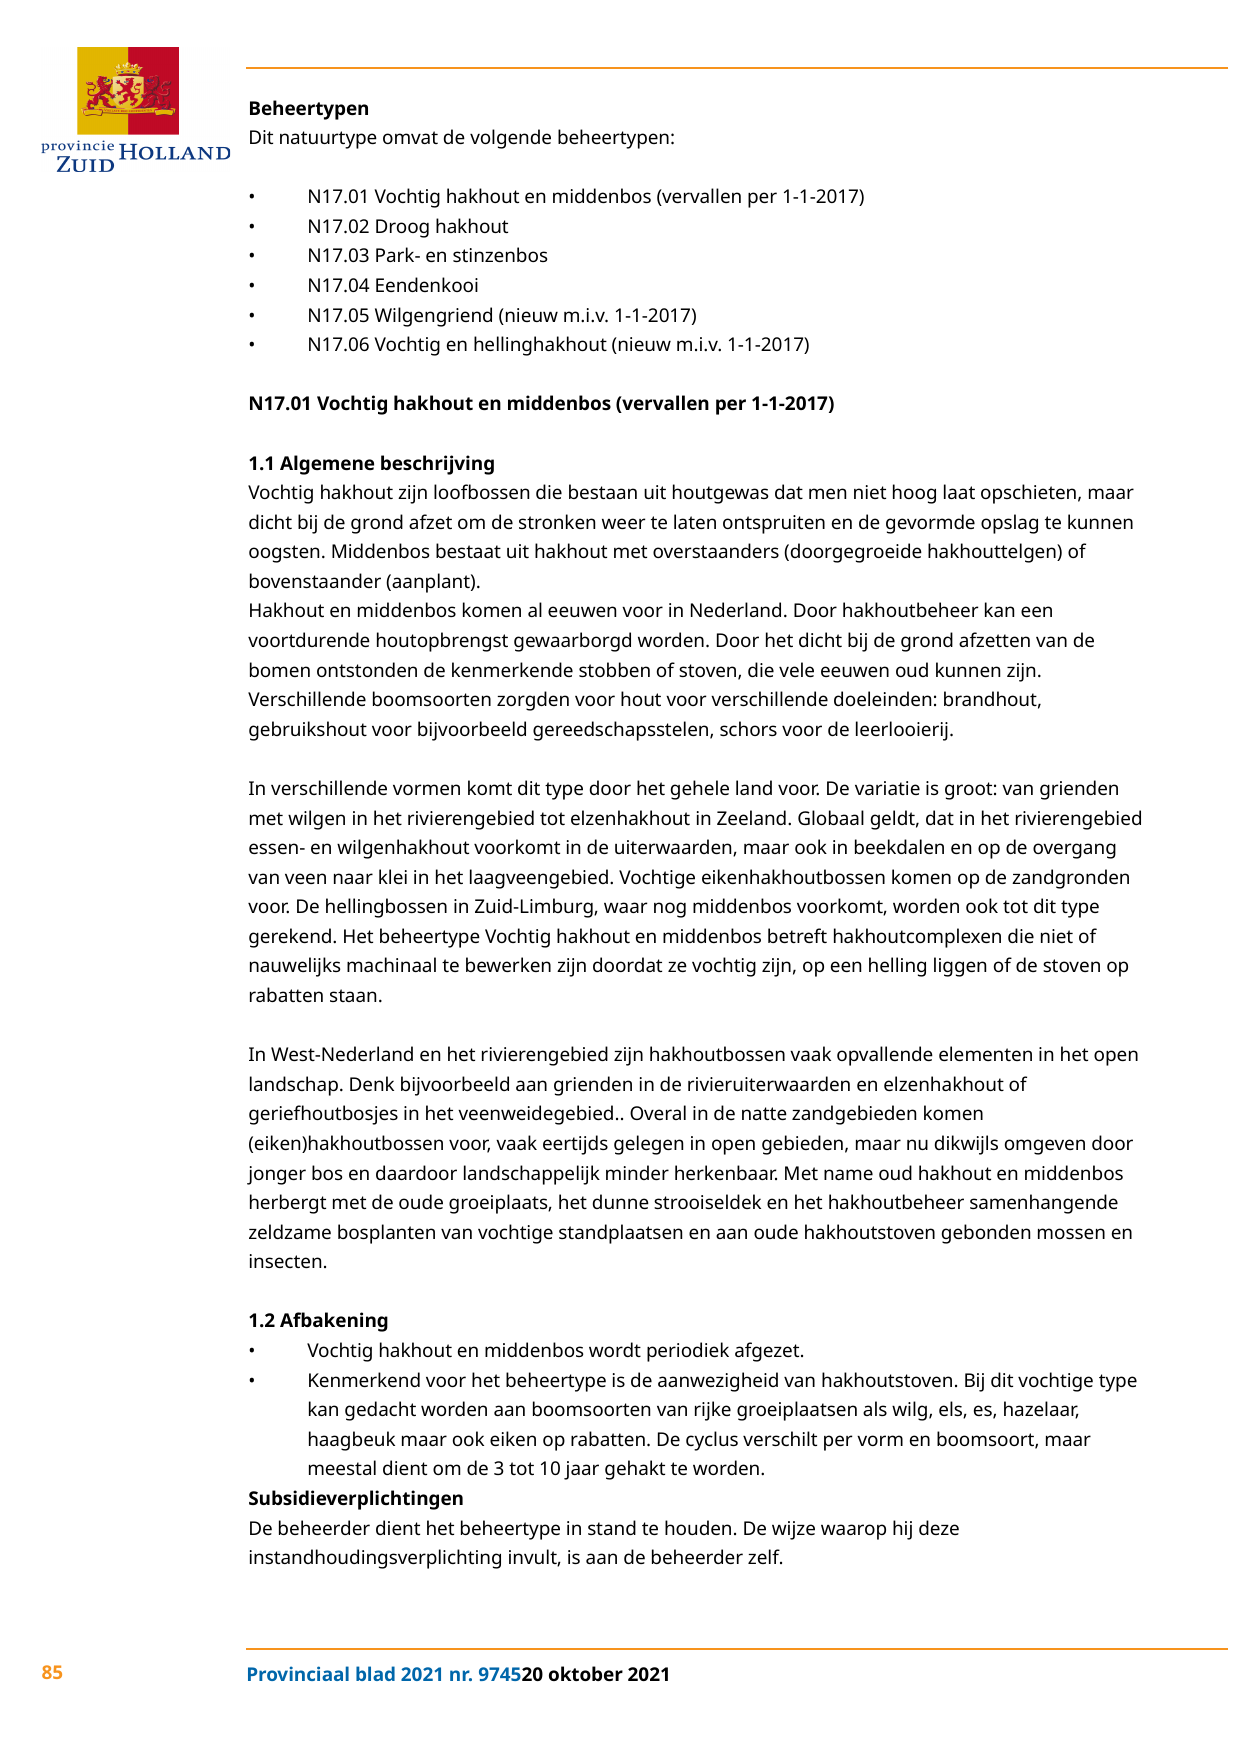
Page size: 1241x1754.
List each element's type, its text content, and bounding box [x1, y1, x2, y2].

text In West-Nederland en het rivierengebied zijn hakhoutbossen vaak opvallende elementen in het open landschap. Denk bijvoorbeeld aan grienden in de rivieruiterwaarden en elzenhakhout of geriefhoutbosjes in het veenweidegebied.. Overal in de natte zandgebieden komen (eiken)hakhoutbossen voor, vaak eertijds gelegen in open gebieden, maar nu dikwijls omgeven door jonger bos en daardoor landschappelijk minder herkenbaar. Met name oud hakhout en middenbos herbergt met de oude groeiplaats, het dunne strooiseldek en het hakhoutbeheer samenhangende zeldzame bosplanten van vochtige standplaatsen en aan oude hakhoutstoven gebonden mossen en insecten. [248, 1041, 1152, 1274]
list N17.03 Park- en stinzenbos [248, 243, 1152, 268]
list N17.04 Eendenkooi [248, 272, 1152, 298]
text In verschillende vormen komt dit type door het gehele land voor. De variatie is groot: van grienden met wilgen in het rivierengebied tot elzenhakhout in Zeeland. Globaal geldt, dat in het rivierengebied essen- en wilgenhakhout voorkomt in de uiterwaarden, maar ook in beekdalen en op de overgang van veen naar klei in het laagveengebied. Vochtige eikenhakhoutbossen komen op de zandgronden voor. De hellingbossen in Zuid-Limburg, waar nog middenbos voorkomt, worden ook tot dit type gerekend. Het beheertype Vochtig hakhout en middenbos betreft hakhoutcomplexen die niet of nauwelijks machinaal te bewerken zijn doordat ze vochtig zijn, op een helling liggen of de stoven op rabatten staan. [248, 775, 1152, 1008]
text Hakhout en middenbos komen al eeuwen voor in Nederland. Door hakhoutbeheer kan een voortdurende houtopbrengst gewaarborgd worden. Door het dicht bij de grond afzetten van de bomen ontstonden de kenmerkende stobben of stoven, die vele eeuwen oud kunnen zijn. Verschillende boomsoorten zorgden voor hout voor verschillende doeleinden: brandhout, gebruikshout voor bijvoorbeeld gereedschapsstelen, schors voor de leerlooierij. [248, 598, 1152, 742]
list Vochtig hakhout en middenbos wordt periodiek afgezet. [248, 1337, 1152, 1363]
text 1.1 Algemene beschrijving [248, 450, 1152, 476]
text Vochtig hakhout zijn loofbossen die bestaan uit houtgewas dat men niet hoog laat opschieten, maar dicht bij de grond afzet om de stronken weer te laten ontspruiten en de gevormde opslag te kunnen oogsten. Middenbos bestaat uit hakhout met overstaanders (doorgegroeide hakhouttelgen) of bovenstaander (aanplant). [248, 479, 1152, 594]
text De beheerder dient het beheertype in stand te houden. De wijze waarop hij deze instandhoudingsverplichting invult, is aan de beheerder zelf. [248, 1515, 1152, 1570]
text 1.2 Afbakening [248, 1308, 1152, 1333]
list N17.01 Vochtig hakhout en middenbos (vervallen per 1-1-2017) [248, 183, 1152, 209]
list N17.02 Droog hakhout [248, 213, 1152, 239]
list N17.05 Wilgengriend (nieuw m.i.v. 1-1-2017) [248, 302, 1152, 328]
picture [41, 47, 231, 172]
text Beheertypen [248, 95, 1152, 121]
text Dit natuurtype omvat de volgende beheertypen: [248, 124, 1152, 150]
list N17.06 Vochtig en hellinghakhout (nieuw m.i.v. 1-1-2017) [248, 331, 1152, 357]
text N17.01 Vochtig hakhout en middenbos (vervallen per 1-1-2017) [248, 391, 1152, 416]
text Subsidieverplichtingen [248, 1485, 1152, 1511]
list Kenmerkend voor het beheertype is de aanwezigheid van hakhoutstoven. Bij dit vochtige type kan gedacht worden aan boomsoorten van rijke groeiplaatsen als wilg, els, es, hazelaar, haagbeuk maar ook eiken op rabatten. De cyclus verschilt per vorm en boomsoort, maar meestal dient om de 3 tot 10 jaar gehakt te worden. [248, 1367, 1152, 1481]
